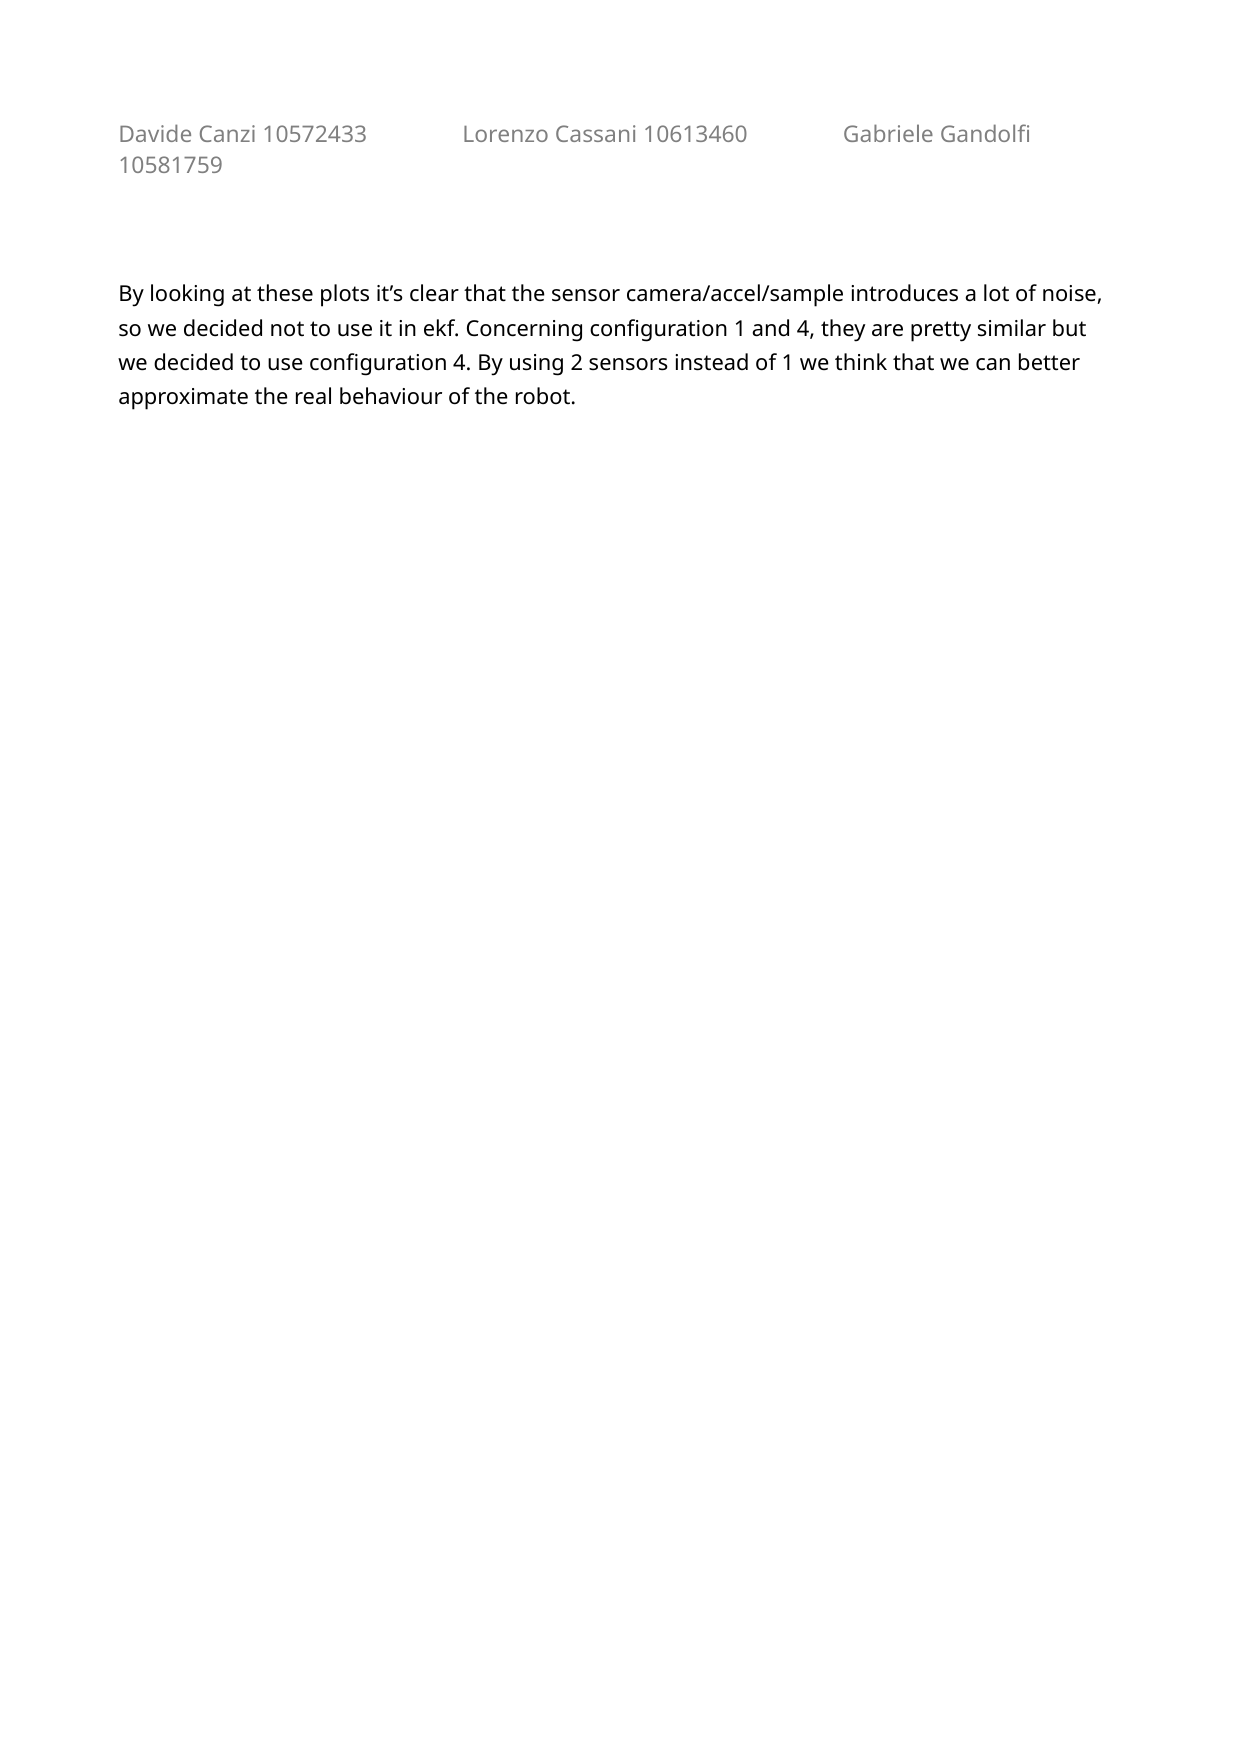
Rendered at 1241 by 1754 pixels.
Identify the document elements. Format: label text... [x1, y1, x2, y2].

text By looking at these plots it’s clear that the sensor camera/accel/sample introduces a lot of noise, so we decided not to use it in ekf. Concerning configuration 1 and 4, they are pretty similar but we decided to use configuration 4. By using 2 sensors instead of 1 we think that we can better approximate the real behaviour of the robot. [118, 278, 1122, 411]
